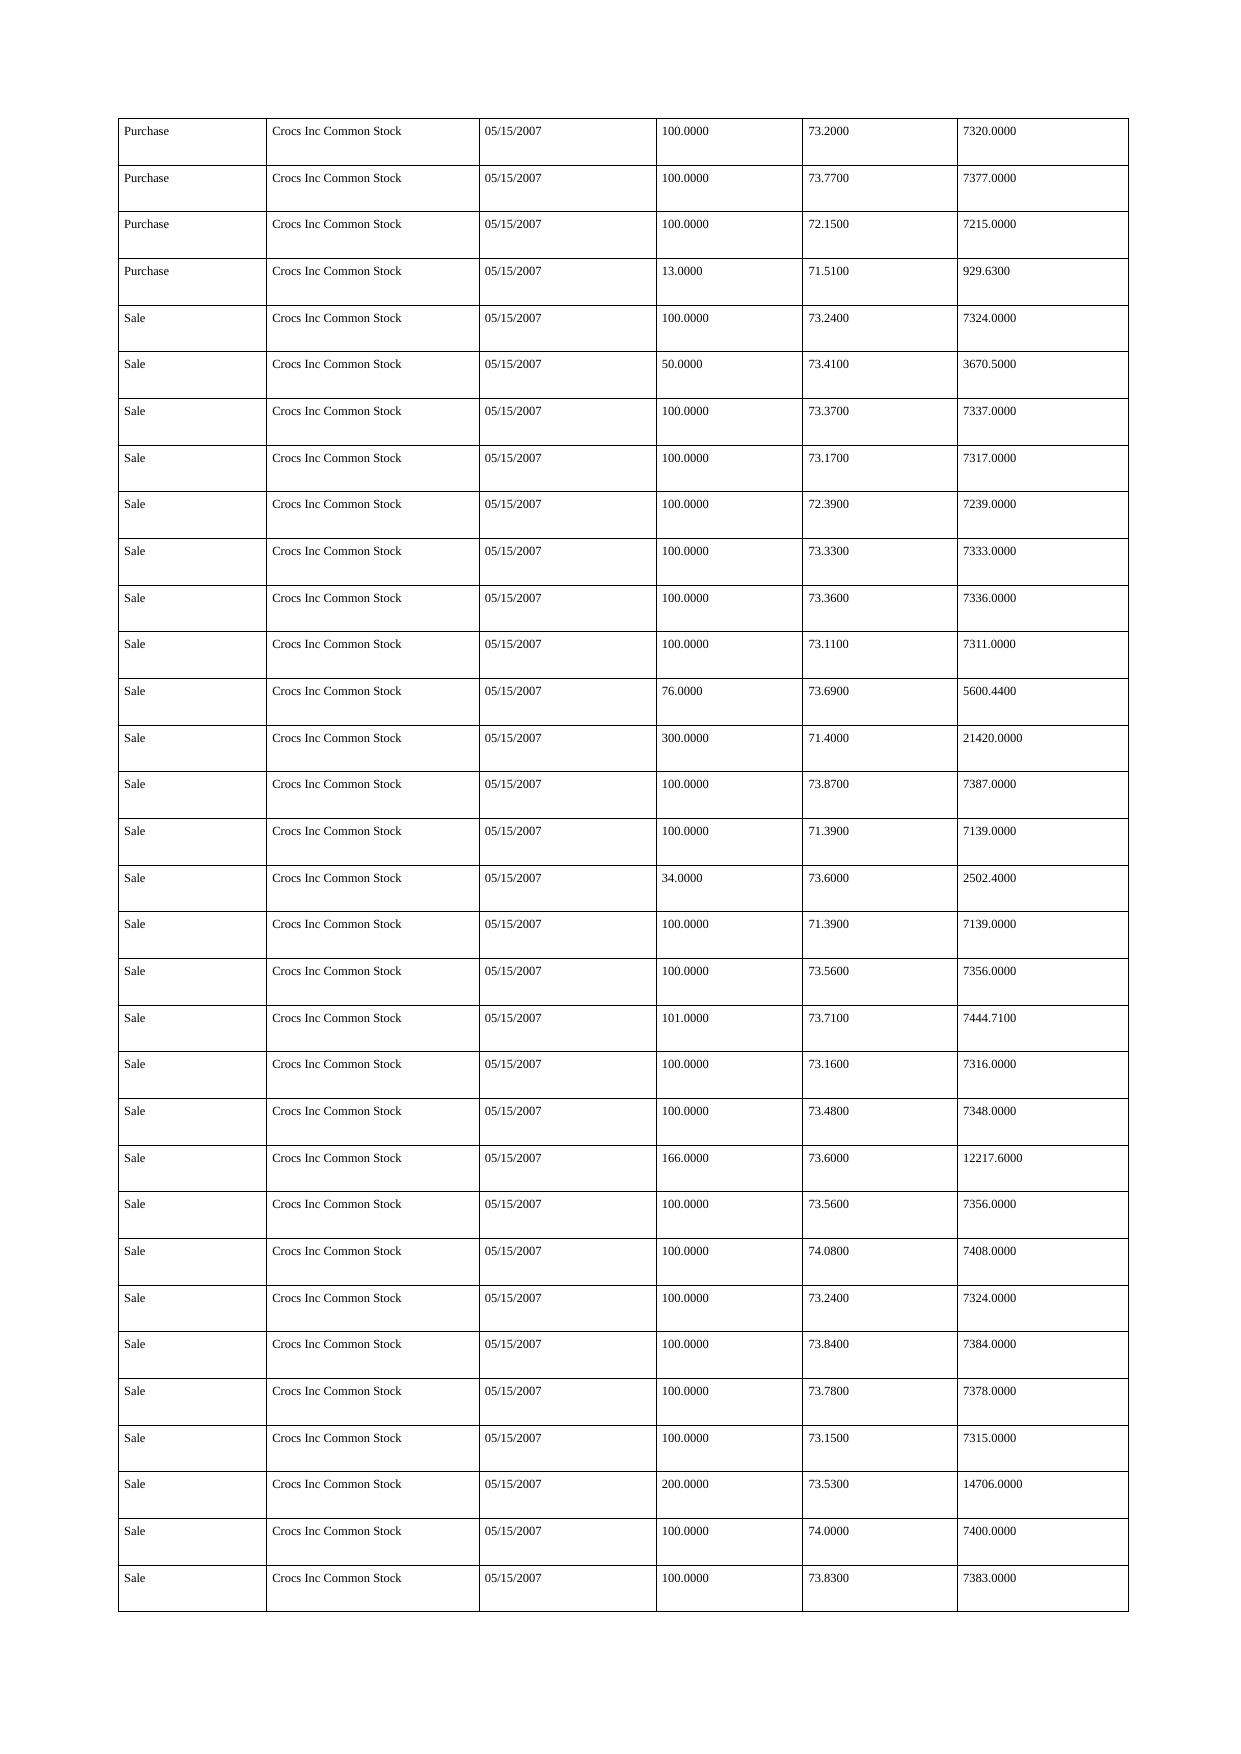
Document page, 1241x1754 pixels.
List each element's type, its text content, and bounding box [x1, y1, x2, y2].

table_cell 100.0000 [657, 959, 802, 1005]
table_cell 100.0000 [657, 1239, 802, 1285]
table_cell 7311.0000 [958, 632, 1128, 678]
table_cell 7408.0000 [958, 1239, 1128, 1285]
table_cell 7336.0000 [958, 586, 1128, 631]
table_cell 7320.0000 [958, 119, 1128, 165]
table_cell 7348.0000 [958, 1099, 1128, 1145]
table_cell 73.8300 [803, 1566, 957, 1611]
table_cell 300.0000 [657, 726, 802, 771]
table_cell Crocs Inc Common Stock [267, 1332, 479, 1378]
table_cell Sale [119, 632, 266, 678]
table_cell Crocs Inc Common Stock [267, 1472, 479, 1518]
table_cell Crocs Inc Common Stock [267, 1192, 479, 1238]
table_cell 71.4000 [803, 726, 957, 771]
table_cell Sale [119, 1239, 266, 1285]
table_cell Crocs Inc Common Stock [267, 1566, 479, 1611]
table_cell Crocs Inc Common Stock [267, 726, 479, 771]
table_cell 05/15/2007 [480, 399, 656, 445]
table_cell 05/15/2007 [480, 1052, 656, 1098]
table_cell Crocs Inc Common Stock [267, 119, 479, 165]
table_cell Crocs Inc Common Stock [267, 1286, 479, 1331]
table_cell 74.0000 [803, 1519, 957, 1565]
table_cell 73.4800 [803, 1099, 957, 1145]
table_cell Sale [119, 726, 266, 771]
table_cell 13.0000 [657, 259, 802, 305]
table_cell 100.0000 [657, 446, 802, 491]
table_cell Crocs Inc Common Stock [267, 866, 479, 911]
table_cell Crocs Inc Common Stock [267, 446, 479, 491]
table_cell Crocs Inc Common Stock [267, 1146, 479, 1191]
table_cell 73.3300 [803, 539, 957, 585]
table_cell Crocs Inc Common Stock [267, 1379, 479, 1425]
table_cell Crocs Inc Common Stock [267, 212, 479, 258]
table_cell Crocs Inc Common Stock [267, 632, 479, 678]
table_cell 7387.0000 [958, 772, 1128, 818]
table_cell Sale [119, 1379, 266, 1425]
table_cell 100.0000 [657, 772, 802, 818]
table_cell 7333.0000 [958, 539, 1128, 585]
table_cell 05/15/2007 [480, 726, 656, 771]
table_cell 73.6000 [803, 1146, 957, 1191]
table_cell 73.8400 [803, 1332, 957, 1378]
table_cell 3670.5000 [958, 352, 1128, 398]
table_cell 73.3700 [803, 399, 957, 445]
table_cell 71.3900 [803, 819, 957, 865]
table_cell Crocs Inc Common Stock [267, 306, 479, 351]
table_cell 7377.0000 [958, 166, 1128, 211]
table_cell 21420.0000 [958, 726, 1128, 771]
table_cell 100.0000 [657, 1332, 802, 1378]
table_cell Sale [119, 352, 266, 398]
table_cell Sale [119, 1146, 266, 1191]
table_cell Crocs Inc Common Stock [267, 819, 479, 865]
table_cell 7317.0000 [958, 446, 1128, 491]
table_cell Purchase [119, 259, 266, 305]
table_cell 71.5100 [803, 259, 957, 305]
table_cell 05/15/2007 [480, 446, 656, 491]
table_cell Crocs Inc Common Stock [267, 1052, 479, 1098]
table_cell 05/15/2007 [480, 586, 656, 631]
table_cell 05/15/2007 [480, 1566, 656, 1611]
table_cell 74.0800 [803, 1239, 957, 1285]
table_cell 73.6000 [803, 866, 957, 911]
table_cell Sale [119, 1519, 266, 1565]
table_cell 73.1100 [803, 632, 957, 678]
table_cell Crocs Inc Common Stock [267, 1006, 479, 1051]
table_cell Crocs Inc Common Stock [267, 1519, 479, 1565]
table_cell Sale [119, 1332, 266, 1378]
table_cell 100.0000 [657, 166, 802, 211]
table_cell 05/15/2007 [480, 679, 656, 725]
table_cell Crocs Inc Common Stock [267, 166, 479, 211]
table_cell 73.1500 [803, 1426, 957, 1471]
table_cell 05/15/2007 [480, 212, 656, 258]
table_cell Sale [119, 679, 266, 725]
table_cell 7215.0000 [958, 212, 1128, 258]
table_cell 100.0000 [657, 399, 802, 445]
table_cell 7384.0000 [958, 1332, 1128, 1378]
table_cell 05/15/2007 [480, 959, 656, 1005]
table_cell Crocs Inc Common Stock [267, 586, 479, 631]
table_cell 76.0000 [657, 679, 802, 725]
table_cell Crocs Inc Common Stock [267, 399, 479, 445]
table_cell Sale [119, 959, 266, 1005]
table_cell Sale [119, 492, 266, 538]
table_cell 05/15/2007 [480, 1472, 656, 1518]
table_cell Sale [119, 1052, 266, 1098]
table_cell 72.1500 [803, 212, 957, 258]
table_cell 100.0000 [657, 912, 802, 958]
table_cell 7324.0000 [958, 306, 1128, 351]
table_cell 05/15/2007 [480, 912, 656, 958]
table_cell 50.0000 [657, 352, 802, 398]
table_cell 73.2400 [803, 306, 957, 351]
table_cell Sale [119, 1006, 266, 1051]
table_cell Sale [119, 1099, 266, 1145]
table_cell 05/15/2007 [480, 1286, 656, 1331]
table_cell 73.8700 [803, 772, 957, 818]
table_cell 05/15/2007 [480, 772, 656, 818]
table_cell 05/15/2007 [480, 492, 656, 538]
table_cell Sale [119, 306, 266, 351]
table_cell 73.5600 [803, 1192, 957, 1238]
table_cell 100.0000 [657, 306, 802, 351]
table_cell 7316.0000 [958, 1052, 1128, 1098]
table_cell 100.0000 [657, 119, 802, 165]
table_cell 73.3600 [803, 586, 957, 631]
table_cell 101.0000 [657, 1006, 802, 1051]
table_cell Purchase [119, 166, 266, 211]
table_cell Crocs Inc Common Stock [267, 259, 479, 305]
table_cell 100.0000 [657, 1286, 802, 1331]
table_cell Purchase [119, 119, 266, 165]
table_cell 72.3900 [803, 492, 957, 538]
table_cell 7356.0000 [958, 1192, 1128, 1238]
table_cell 73.7700 [803, 166, 957, 211]
table_cell 100.0000 [657, 1099, 802, 1145]
table_cell 100.0000 [657, 819, 802, 865]
table_cell 05/15/2007 [480, 352, 656, 398]
table_cell 7139.0000 [958, 819, 1128, 865]
table_cell Sale [119, 866, 266, 911]
table_cell 7444.7100 [958, 1006, 1128, 1051]
table_cell 73.7800 [803, 1379, 957, 1425]
table_cell Sale [119, 539, 266, 585]
table_cell 05/15/2007 [480, 119, 656, 165]
table_cell 05/15/2007 [480, 1192, 656, 1238]
table_cell Crocs Inc Common Stock [267, 772, 479, 818]
table_cell 05/15/2007 [480, 632, 656, 678]
table_cell Sale [119, 1286, 266, 1331]
table_cell Crocs Inc Common Stock [267, 959, 479, 1005]
table_cell 73.7100 [803, 1006, 957, 1051]
table_cell 7337.0000 [958, 399, 1128, 445]
table_cell 7324.0000 [958, 1286, 1128, 1331]
table_cell 100.0000 [657, 586, 802, 631]
table_cell 34.0000 [657, 866, 802, 911]
table_cell 73.1700 [803, 446, 957, 491]
table_cell 05/15/2007 [480, 1239, 656, 1285]
table_cell 7315.0000 [958, 1426, 1128, 1471]
table_cell 100.0000 [657, 1192, 802, 1238]
table_cell 2502.4000 [958, 866, 1128, 911]
table_cell 100.0000 [657, 632, 802, 678]
table_cell 73.5600 [803, 959, 957, 1005]
table_cell Sale [119, 446, 266, 491]
table_cell 05/15/2007 [480, 819, 656, 865]
table_cell 166.0000 [657, 1146, 802, 1191]
table_cell Crocs Inc Common Stock [267, 679, 479, 725]
table_cell Sale [119, 912, 266, 958]
table_cell Sale [119, 819, 266, 865]
table_cell 7400.0000 [958, 1519, 1128, 1565]
table_cell 200.0000 [657, 1472, 802, 1518]
table_cell 7139.0000 [958, 912, 1128, 958]
table_cell 73.5300 [803, 1472, 957, 1518]
table_cell 71.3900 [803, 912, 957, 958]
table_cell 7239.0000 [958, 492, 1128, 538]
table_cell 100.0000 [657, 1566, 802, 1611]
table_cell 05/15/2007 [480, 1006, 656, 1051]
table_cell 73.6900 [803, 679, 957, 725]
table_cell 05/15/2007 [480, 259, 656, 305]
table_cell 100.0000 [657, 492, 802, 538]
table_cell Sale [119, 399, 266, 445]
table_cell Sale [119, 1566, 266, 1611]
table_cell Crocs Inc Common Stock [267, 1239, 479, 1285]
table_cell 14706.0000 [958, 1472, 1128, 1518]
table_cell 05/15/2007 [480, 306, 656, 351]
table_cell 73.4100 [803, 352, 957, 398]
table_cell Sale [119, 1472, 266, 1518]
table_cell 73.2400 [803, 1286, 957, 1331]
table_cell 05/15/2007 [480, 539, 656, 585]
table_cell 100.0000 [657, 1426, 802, 1471]
table_cell Crocs Inc Common Stock [267, 1426, 479, 1471]
table_cell 05/15/2007 [480, 1332, 656, 1378]
table_cell 05/15/2007 [480, 1379, 656, 1425]
table_cell 7383.0000 [958, 1566, 1128, 1611]
table_cell Sale [119, 586, 266, 631]
table_cell 100.0000 [657, 1379, 802, 1425]
table_cell Crocs Inc Common Stock [267, 1099, 479, 1145]
table_cell 7378.0000 [958, 1379, 1128, 1425]
table_cell 05/15/2007 [480, 1426, 656, 1471]
table_cell 5600.4400 [958, 679, 1128, 725]
table_cell Crocs Inc Common Stock [267, 492, 479, 538]
table_cell Sale [119, 1192, 266, 1238]
table_cell 7356.0000 [958, 959, 1128, 1005]
table_cell 73.2000 [803, 119, 957, 165]
table_cell Sale [119, 1426, 266, 1471]
table_cell Crocs Inc Common Stock [267, 352, 479, 398]
table_cell 100.0000 [657, 1519, 802, 1565]
table_cell Crocs Inc Common Stock [267, 539, 479, 585]
table_cell 05/15/2007 [480, 1099, 656, 1145]
table_cell 05/15/2007 [480, 166, 656, 211]
table_cell Crocs Inc Common Stock [267, 912, 479, 958]
table_cell 05/15/2007 [480, 1519, 656, 1565]
table_cell 929.6300 [958, 259, 1128, 305]
table_cell 100.0000 [657, 539, 802, 585]
table_cell Purchase [119, 212, 266, 258]
table_cell 12217.6000 [958, 1146, 1128, 1191]
table_cell 100.0000 [657, 212, 802, 258]
table_cell 73.1600 [803, 1052, 957, 1098]
table_cell Sale [119, 772, 266, 818]
table_cell 100.0000 [657, 1052, 802, 1098]
table_cell 05/15/2007 [480, 1146, 656, 1191]
table_cell 05/15/2007 [480, 866, 656, 911]
